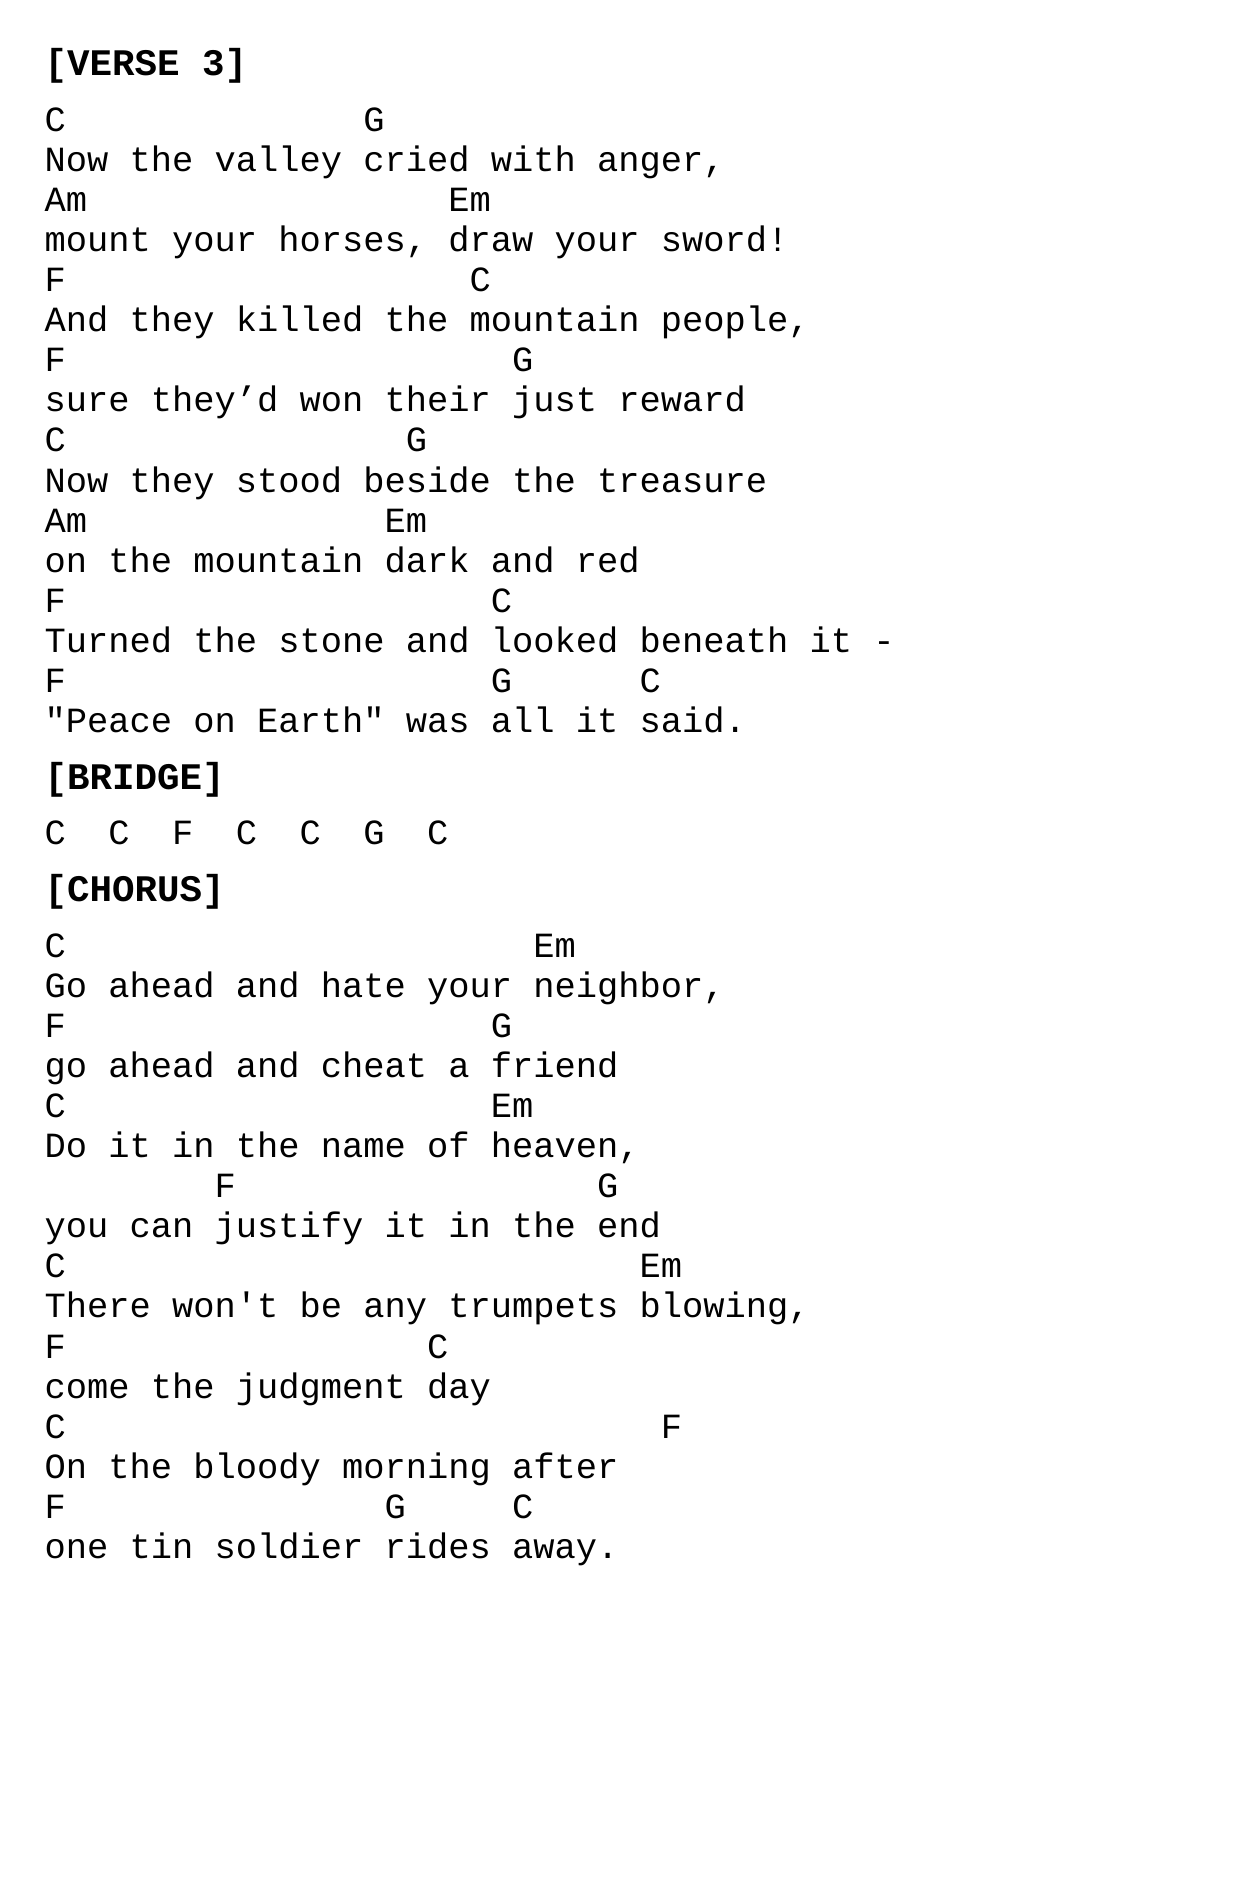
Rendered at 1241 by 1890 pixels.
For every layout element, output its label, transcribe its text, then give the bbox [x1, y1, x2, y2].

text Am Em [44, 182, 1063, 222]
text Go ahead and hate your neighbor, [44, 968, 1063, 1008]
text F G C [44, 663, 1063, 703]
text F G C [44, 1489, 1063, 1529]
text you can justify it in the end [44, 1208, 1063, 1248]
text F G [44, 1168, 1063, 1208]
text Do it in the name of heaven, [44, 1128, 1063, 1168]
text C G [44, 422, 1063, 462]
subtitle [VERSE 3] [44, 44, 1063, 87]
text Turned the stone and looked beneath it - [44, 623, 1063, 663]
text F C [44, 262, 1063, 302]
text F G [44, 1008, 1063, 1048]
text Now they stood beside the treasure [44, 462, 1063, 503]
text On the bloody morning after [44, 1449, 1063, 1489]
text C Em [44, 1088, 1063, 1128]
text C G [44, 102, 1063, 142]
subtitle [BRIDGE] [44, 758, 1063, 801]
text C F [44, 1409, 1063, 1449]
subtitle [CHORUS] [44, 870, 1063, 913]
text "Peace on Earth" was all it said. [44, 703, 1063, 743]
text Now the valley cried with anger, [44, 142, 1063, 182]
text C Em [44, 927, 1063, 968]
text mount your horses, draw your sword! [44, 222, 1063, 262]
text on the mountain dark and red [44, 543, 1063, 583]
text sure they’d won their just reward [44, 382, 1063, 422]
text one tin soldier rides away. [44, 1529, 1063, 1569]
text Am Em [44, 503, 1063, 543]
text F C [44, 1328, 1063, 1369]
text There won't be any trumpets blowing, [44, 1288, 1063, 1328]
text F C [44, 583, 1063, 623]
text C Em [44, 1248, 1063, 1288]
text go ahead and cheat a friend [44, 1048, 1063, 1088]
text come the judgment day [44, 1369, 1063, 1409]
text F G [44, 342, 1063, 382]
text C C F C C G C [44, 815, 1063, 855]
text And they killed the mountain people, [44, 302, 1063, 342]
